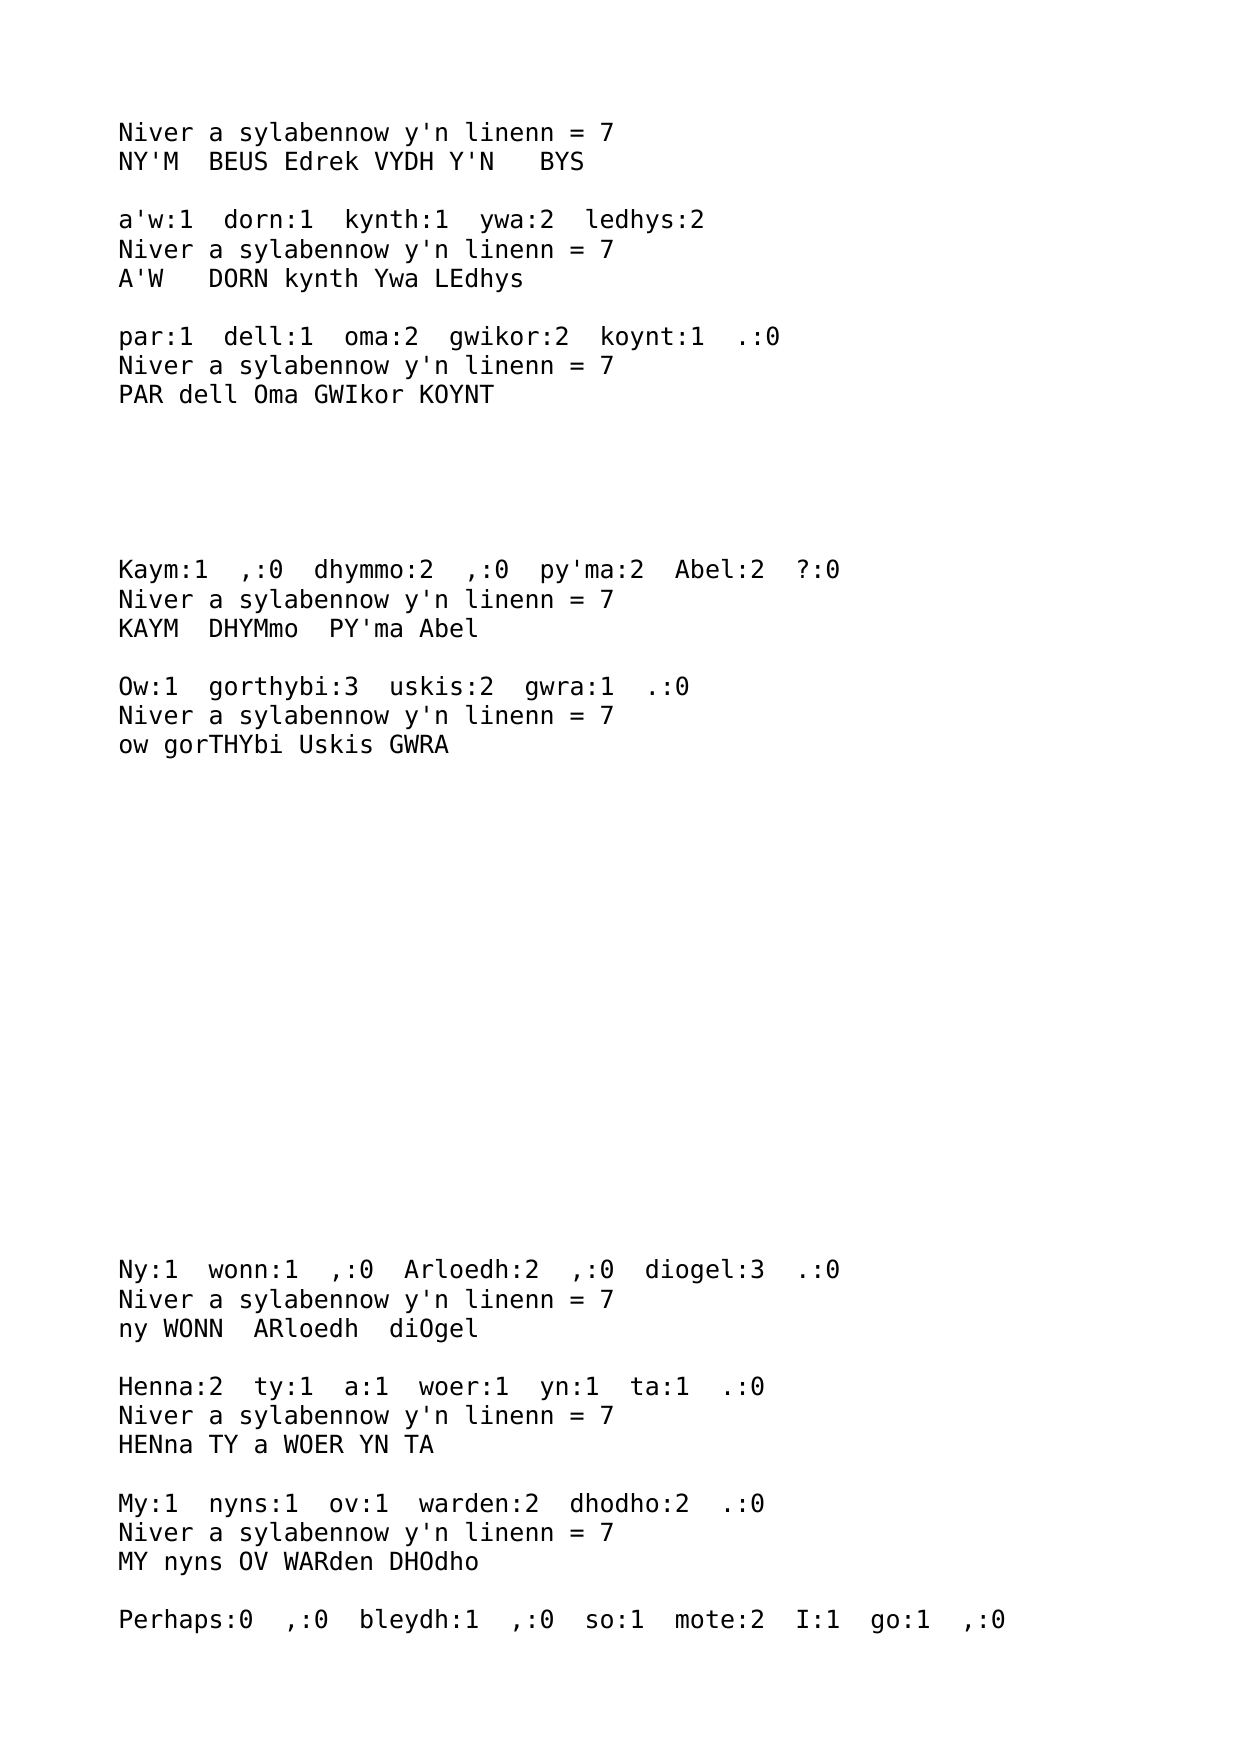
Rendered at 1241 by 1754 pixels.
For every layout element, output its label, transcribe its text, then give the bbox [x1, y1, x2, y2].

text ow gorTHYbi Uskis GWRA [118, 731, 1122, 760]
text Ow:1 gorthybi:3 uskis:2 gwra:1 .:0 [118, 672, 1122, 701]
text NY'M BEUS Edrek VYDH Y'N BYS [118, 147, 1122, 176]
text Niver a sylabennow y'n linenn = 7 [118, 585, 1122, 614]
text Ny:1 wonn:1 ,:0 Arloedh:2 ,:0 diogel:3 .:0 [118, 1256, 1122, 1285]
text Niver a sylabennow y'n linenn = 7 [118, 1285, 1122, 1314]
text Niver a sylabennow y'n linenn = 7 [118, 1518, 1122, 1547]
text Niver a sylabennow y'n linenn = 7 [118, 118, 1122, 147]
text Kaym:1 ,:0 dhymmo:2 ,:0 py'ma:2 Abel:2 ?:0 [118, 556, 1122, 585]
text Niver a sylabennow y'n linenn = 7 [118, 351, 1122, 381]
text MY nyns OV WARden DHOdho [118, 1547, 1122, 1576]
text My:1 nyns:1 ov:1 warden:2 dhodho:2 .:0 [118, 1489, 1122, 1518]
text Perhaps:0 ,:0 bleydh:1 ,:0 so:1 mote:2 I:1 go:1 ,:0 [118, 1606, 1122, 1635]
text PAR dell Oma GWIkor KOYNT [118, 381, 1122, 410]
text par:1 dell:1 oma:2 gwikor:2 koynt:1 .:0 [118, 322, 1122, 351]
text HENna TY a WOER YN TA [118, 1431, 1122, 1460]
text A'W DORN kynth Ywa LEdhys [118, 264, 1122, 293]
text KAYM DHYMmo PY'ma Abel [118, 614, 1122, 643]
text Henna:2 ty:1 a:1 woer:1 yn:1 ta:1 .:0 [118, 1372, 1122, 1401]
text Niver a sylabennow y'n linenn = 7 [118, 701, 1122, 731]
text Niver a sylabennow y'n linenn = 7 [118, 1401, 1122, 1431]
text a'w:1 dorn:1 kynth:1 ywa:2 ledhys:2 [118, 206, 1122, 235]
text Niver a sylabennow y'n linenn = 7 [118, 235, 1122, 264]
text ny WONN ARloedh diOgel [118, 1314, 1122, 1343]
